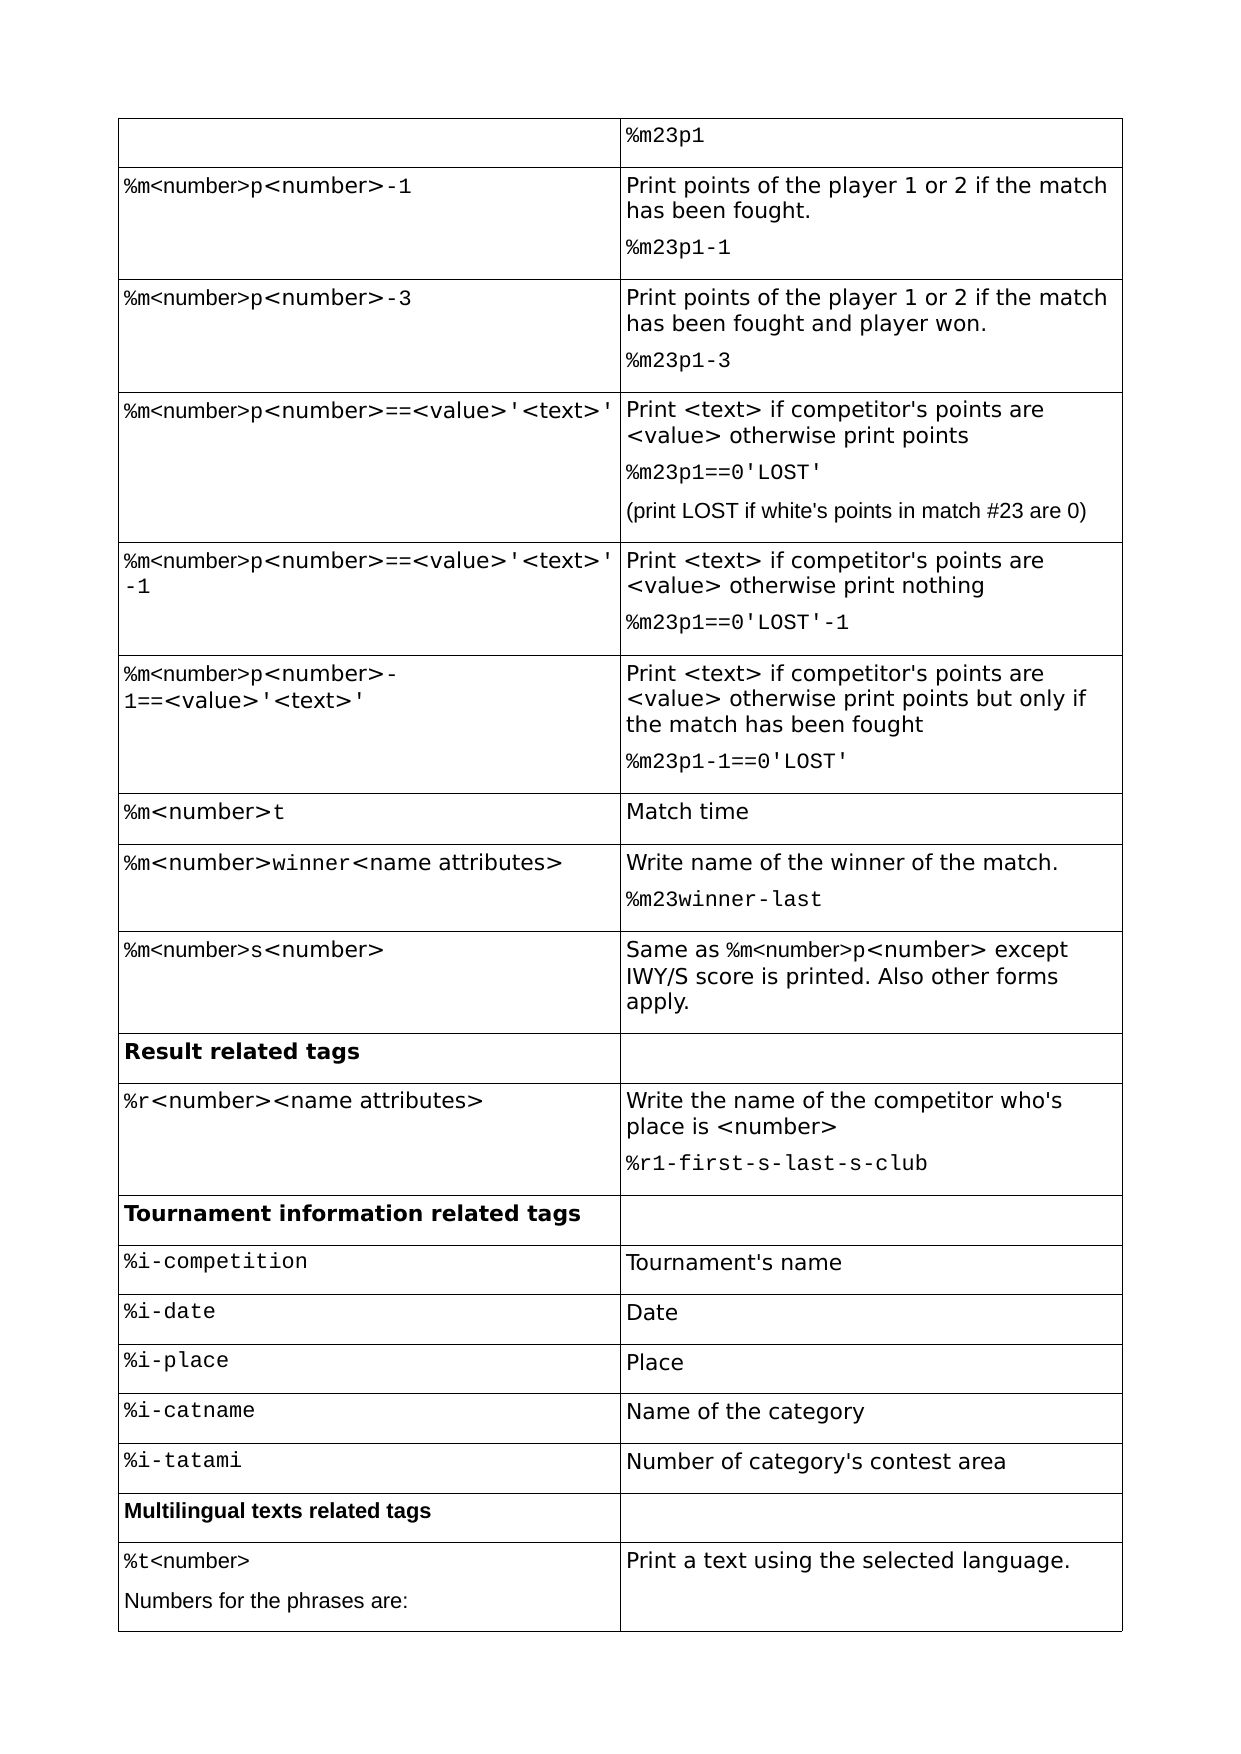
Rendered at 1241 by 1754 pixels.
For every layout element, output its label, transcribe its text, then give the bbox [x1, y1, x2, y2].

table_cell Tournament information related tags [119, 1196, 620, 1244]
table_cell %i-competition [119, 1246, 620, 1294]
table_cell %t<number> Numbers for the phrases are: [119, 1543, 620, 1631]
table_cell [621, 1034, 1122, 1083]
table_cell %i-catname [119, 1394, 620, 1443]
table_cell Print a text using the selected language. [621, 1543, 1122, 1631]
table_cell Tournament's name [621, 1246, 1122, 1294]
table_cell Number of category's contest area [621, 1444, 1122, 1492]
table_cell Date [621, 1295, 1122, 1344]
table_cell Print <text> if competitor's points are <value> otherwise print nothing %m23p1==0'LOST'-1 [621, 543, 1122, 655]
table_cell %i-place [119, 1345, 620, 1393]
table_cell %m<number>p<number>-3 [119, 280, 620, 392]
table_cell [119, 119, 620, 167]
table_cell Print points of the player 1 or 2 if the match has been fought and player won. %m23p1-3 [621, 280, 1122, 392]
table_cell %m<number>p<number>-1 [119, 168, 620, 279]
table_cell %r<number><name attributes> [119, 1084, 620, 1195]
table_cell [621, 1494, 1122, 1542]
table_cell Name of the category [621, 1394, 1122, 1443]
table_cell %m<number>p<number>-1==<value>'<text>' [119, 656, 620, 793]
table_cell Print points of the player 1 or 2 if the match has been fought. %m23p1-1 [621, 168, 1122, 279]
table_cell Multilingual texts related tags [119, 1494, 620, 1542]
table_cell Write the name of the competitor who's place is <number> %r1-first-s-last-s-club [621, 1084, 1122, 1195]
table_cell %m<number>p<number>==<value>'<text>' [119, 393, 620, 542]
table_cell Same as %m<number>p<number> except IWY/S score is printed. Also other forms apply. [621, 932, 1122, 1033]
table_cell Print <text> if competitor's points are <value> otherwise print points but only if the match has been fought %m23p1-1==0'LOST' [621, 656, 1122, 793]
table_cell Result related tags [119, 1034, 620, 1083]
table_cell %m23p1 [621, 119, 1122, 167]
table_cell %m<number>s<number> [119, 932, 620, 1033]
table_cell %i-date [119, 1295, 620, 1344]
table_cell Match time [621, 794, 1122, 844]
table_cell Write name of the winner of the match. %m23winner-last [621, 845, 1122, 931]
table_cell [621, 1196, 1122, 1244]
table_cell %i-tatami [119, 1444, 620, 1492]
table_cell %m<number>winner<name attributes> [119, 845, 620, 931]
table_cell Place [621, 1345, 1122, 1393]
table_cell Print <text> if competitor's points are <value> otherwise print points %m23p1==0'LOST' (print LOST if white's points in match #23 are 0) [621, 393, 1122, 542]
table_cell %m<number>p<number>==<value>'<text>'-1 [119, 543, 620, 655]
table_cell %m<number>t [119, 794, 620, 844]
